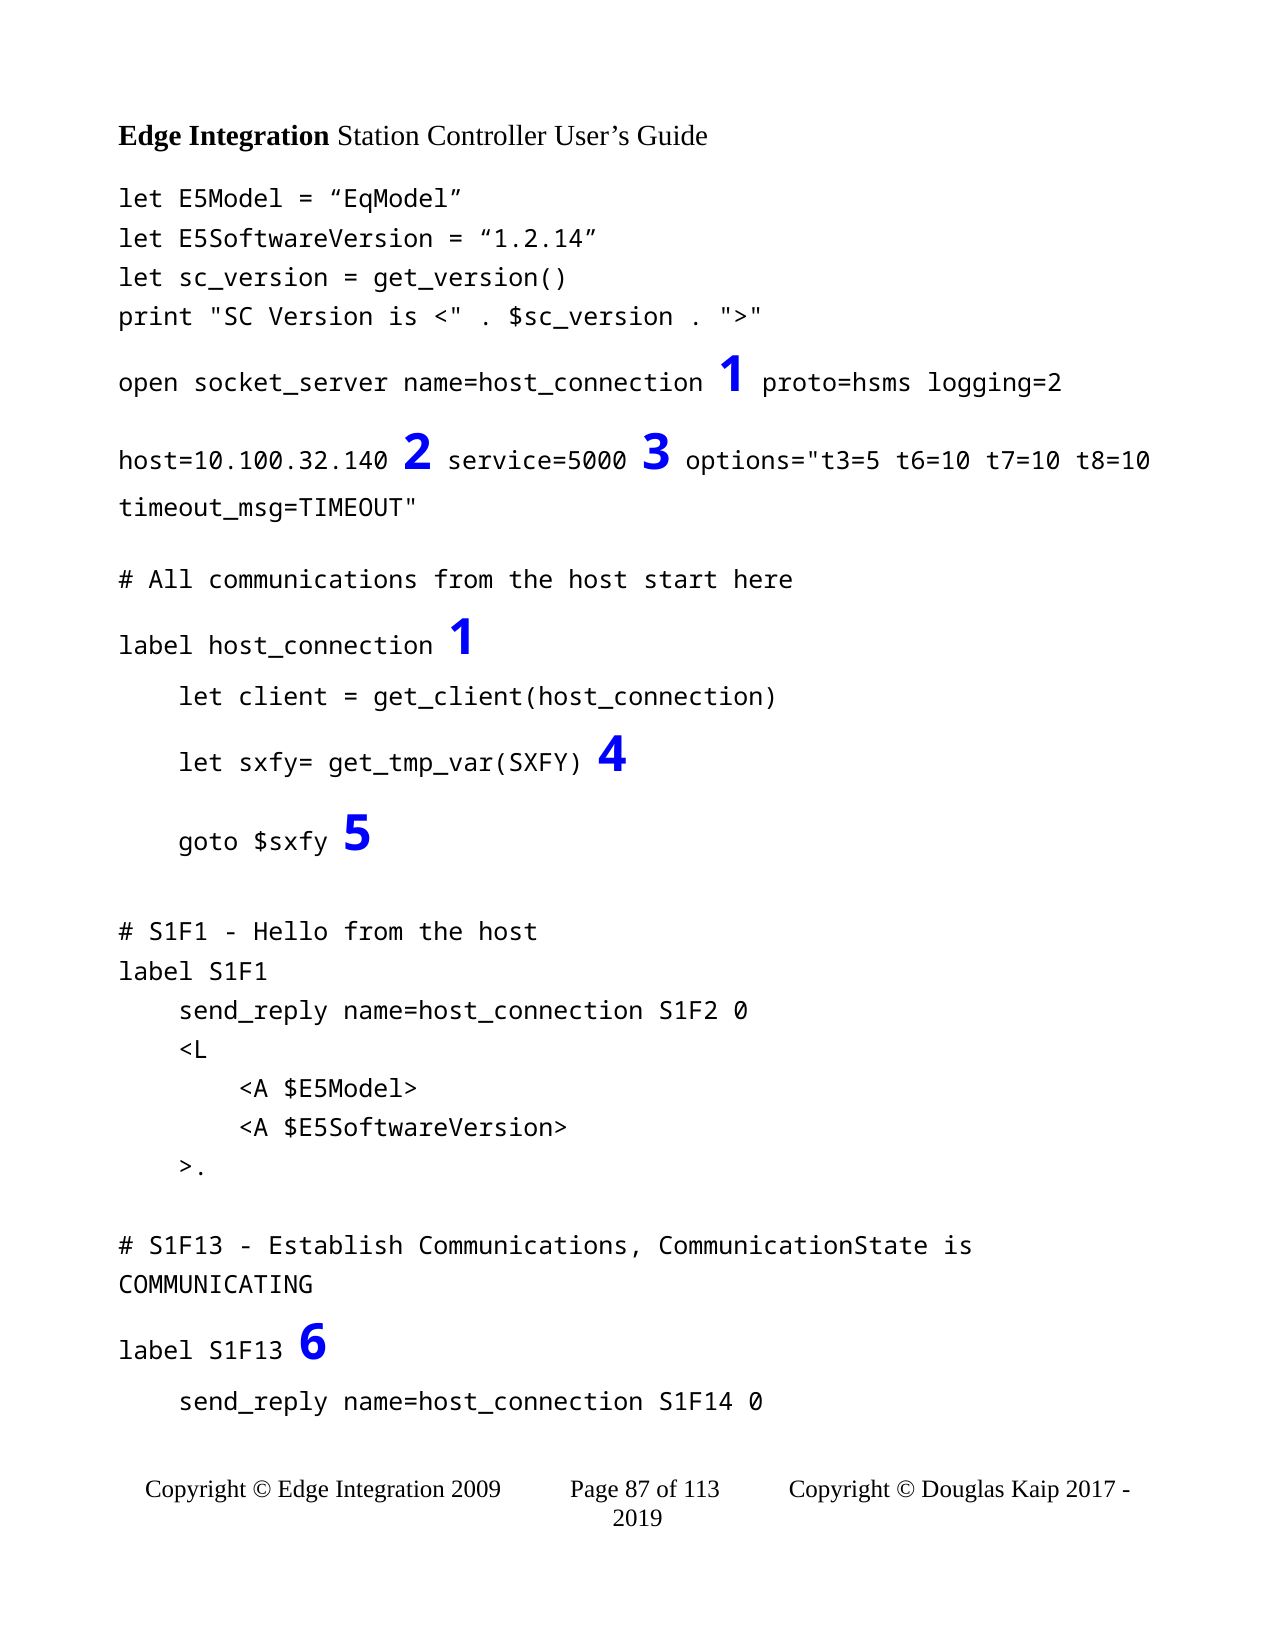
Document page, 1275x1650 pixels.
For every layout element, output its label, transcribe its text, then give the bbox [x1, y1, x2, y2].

text <A $E5SoftwareVersion> [118, 1110, 1157, 1144]
text send_reply name=host_connection S1F14 0 [118, 1384, 1157, 1418]
text # S1F13 - Establish Communications, CommunicationState is COMMUNICATING [118, 1227, 1157, 1301]
text let client = get_client(host_connection) [118, 679, 1157, 713]
text let E5Model = “EqModel” [118, 181, 1157, 215]
text open socket_server name=host_connection 1 proto=hsms logging=2 host=10.100.32.140 2 service=5000 3 options="t3=5 t6=10 t7=10 t8=10 timeout_msg=TIMEOUT" [118, 338, 1157, 523]
text let sc_version = get_version() [118, 259, 1157, 293]
text let E5SoftwareVersion = “1.2.14” [118, 220, 1157, 254]
text >. [118, 1149, 1157, 1183]
text label host_connection 1 [118, 601, 1157, 669]
text # S1F1 - Hello from the host [118, 914, 1157, 948]
text <A $E5Model> [118, 1071, 1157, 1105]
text send_reply name=host_connection S1F2 0 [118, 992, 1157, 1026]
text label S1F13 6 [118, 1306, 1157, 1374]
text print "SC Version is <" . $sc_version . ">" [118, 299, 1157, 333]
text let sxfy= get_tmp_var(SXFY) 4 [118, 718, 1157, 786]
text goto $sxfy 5 [118, 797, 1157, 865]
text # All communications from the host start here [118, 562, 1157, 596]
text <L [118, 1032, 1157, 1066]
text label S1F1 [118, 953, 1157, 987]
